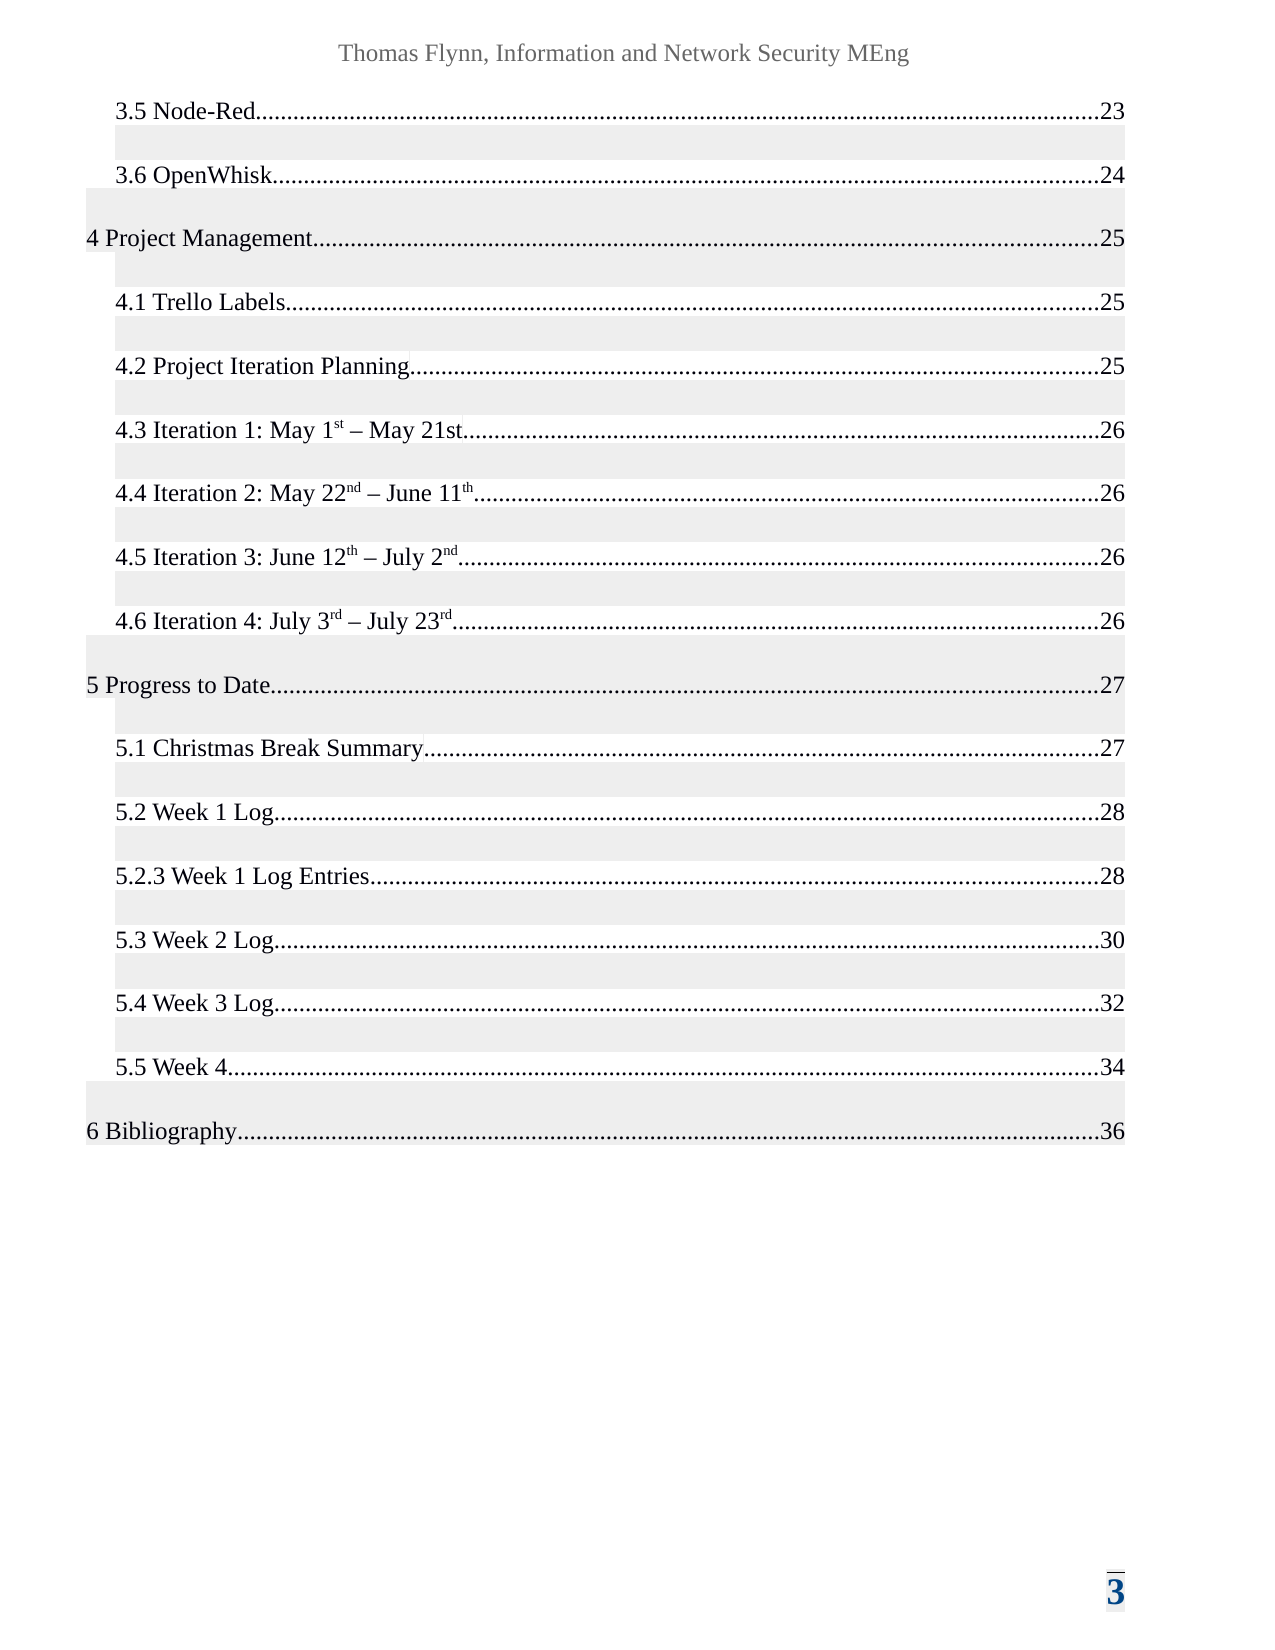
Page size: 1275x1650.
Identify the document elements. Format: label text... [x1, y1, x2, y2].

text 6 Bibliography 36 [86, 1116, 1125, 1145]
text 4 Project Management 25 [86, 223, 1125, 252]
text 5 Progress to Date 27 [86, 670, 1125, 698]
